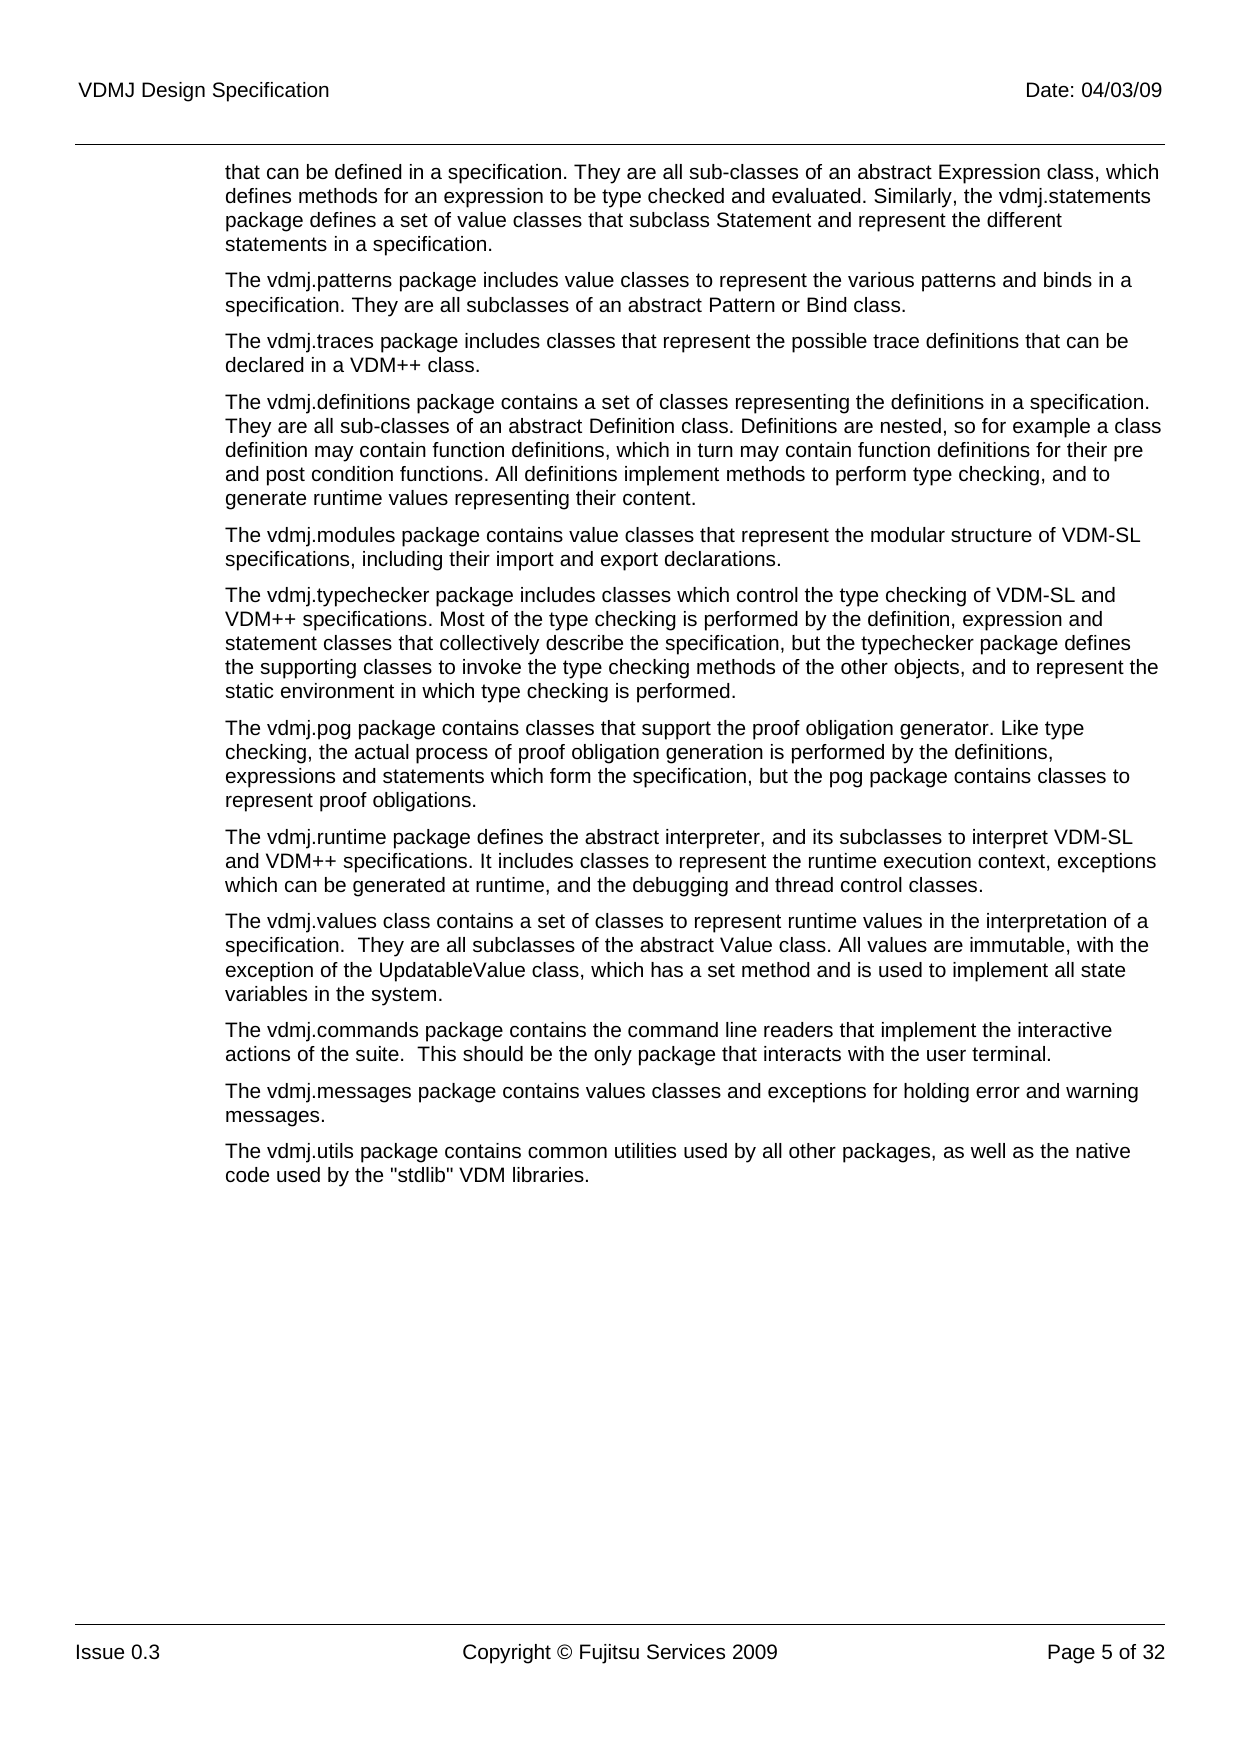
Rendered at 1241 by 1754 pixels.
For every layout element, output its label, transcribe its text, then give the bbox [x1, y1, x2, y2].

text The vdmj.runtime package defines the abstract interpreter, and its subclasses to interpret VDM-SL and VDM++ specifications. It includes classes to represent the runtime execution context, exceptions which can be generated at runtime, and the debugging and thread control classes. [225, 825, 1165, 897]
text The vdmj.typechecker package includes classes which control the type checking of VDM-SL and VDM++ specifications. Most of the type checking is performed by the definition, expression and statement classes that collectively describe the specification, but the typechecker package defines the supporting classes to invoke the type checking methods of the other objects, and to represent the static environment in which type checking is performed. [225, 583, 1165, 703]
text The vdmj.values class contains a set of classes to represent runtime values in the interpretation of a specification. They are all subclasses of the abstract Value class. All values are immutable, with the exception of the UpdatableValue class, which has a set method and is used to implement all state variables in the system. [225, 909, 1165, 1006]
text The vdmj.utils package contains common utilities used by all other packages, as well as the native code used by the "stdlib" VDM libraries. [225, 1139, 1165, 1187]
text that can be defined in a specification. They are all sub-classes of an abstract Expression class, which defines methods for an expression to be type checked and evaluated. Similarly, the vdmj.statements package defines a set of value classes that subclass Statement and represent the different statements in a specification. [225, 160, 1165, 256]
text The vdmj.pog package contains classes that support the proof obligation generator. Like type checking, the actual process of proof obligation generation is performed by the definitions, expressions and statements which form the specification, but the pog package contains classes to represent proof obligations. [225, 716, 1165, 812]
text The vdmj.modules package contains value classes that represent the modular structure of VDM-SL specifications, including their import and export declarations. [225, 522, 1165, 571]
text The vdmj.definitions package contains a set of classes representing the definitions in a specification. They are all sub-classes of an abstract Definition class. Definitions are nested, so for example a class definition may contain function definitions, which in turn may contain function definitions for their pre and post condition functions. All definitions implement methods to perform type checking, and to generate runtime values representing their content. [225, 390, 1165, 510]
text The vdmj.traces package includes classes that represent the possible trace definitions that can be declared in a VDM++ class. [225, 329, 1165, 377]
text The vdmj.messages package contains values classes and exceptions for holding error and warning messages. [225, 1079, 1165, 1127]
text The vdmj.patterns package includes value classes to represent the various patterns and binds in a specification. They are all subclasses of an abstract Pattern or Bind class. [225, 268, 1165, 317]
text The vdmj.commands package contains the command line readers that implement the interactive actions of the suite. This should be the only package that interacts with the user terminal. [225, 1018, 1165, 1066]
